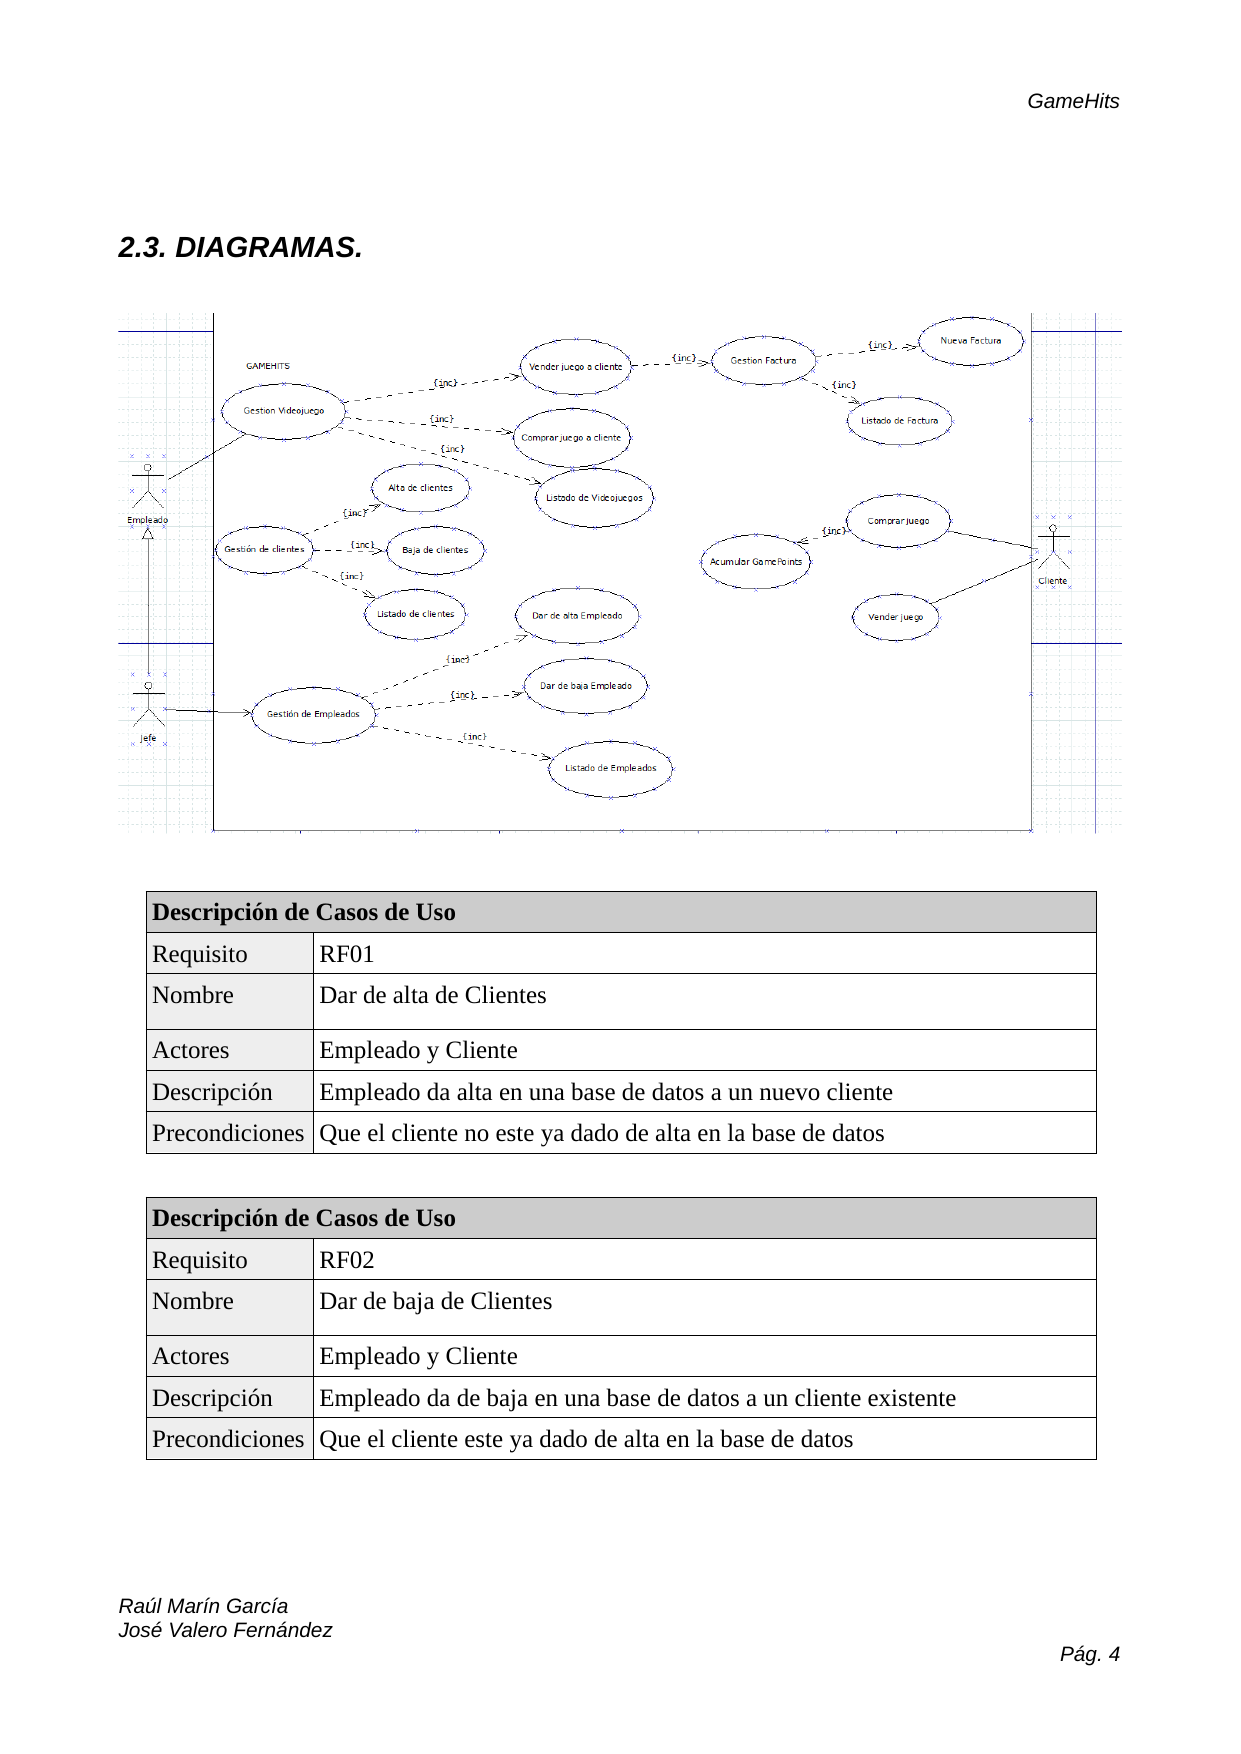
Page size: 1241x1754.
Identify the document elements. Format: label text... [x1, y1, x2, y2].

table_cell Empleado y Cliente [314, 1336, 1096, 1376]
table_cell Nombre [147, 1280, 313, 1335]
picture [118, 313, 1122, 834]
table_cell Empleado da de baja en una base de datos a un cliente existente [314, 1377, 1096, 1417]
table_cell Que el cliente este ya dado de alta en la base de datos [314, 1418, 1096, 1458]
table_cell Actores [147, 1336, 313, 1376]
table_header Descripción de Casos de Uso [147, 1198, 1096, 1238]
table_cell Nombre [147, 974, 313, 1029]
table_cell Empleado da alta en una base de datos a un nuevo cliente [314, 1071, 1096, 1111]
table_cell Precondiciones [147, 1418, 313, 1458]
table_header Descripción de Casos de Uso [147, 892, 1096, 932]
table_cell Requisito [147, 933, 313, 973]
table_cell Descripción [147, 1377, 313, 1417]
table_cell Dar de baja de Clientes [314, 1280, 1096, 1335]
table_cell RF01 [314, 933, 1096, 973]
table_cell Descripción [147, 1071, 313, 1111]
table_cell Empleado y Cliente [314, 1030, 1096, 1070]
table_cell Que el cliente no este ya dado de alta en la base de datos [314, 1112, 1096, 1152]
table_cell Requisito [147, 1239, 313, 1279]
subtitle 2.3. DIAGRAMAS. [118, 231, 1122, 264]
table_cell RF02 [314, 1239, 1096, 1279]
table_cell Precondiciones [147, 1112, 313, 1152]
table_cell Actores [147, 1030, 313, 1070]
table_cell Dar de alta de Clientes [314, 974, 1096, 1029]
